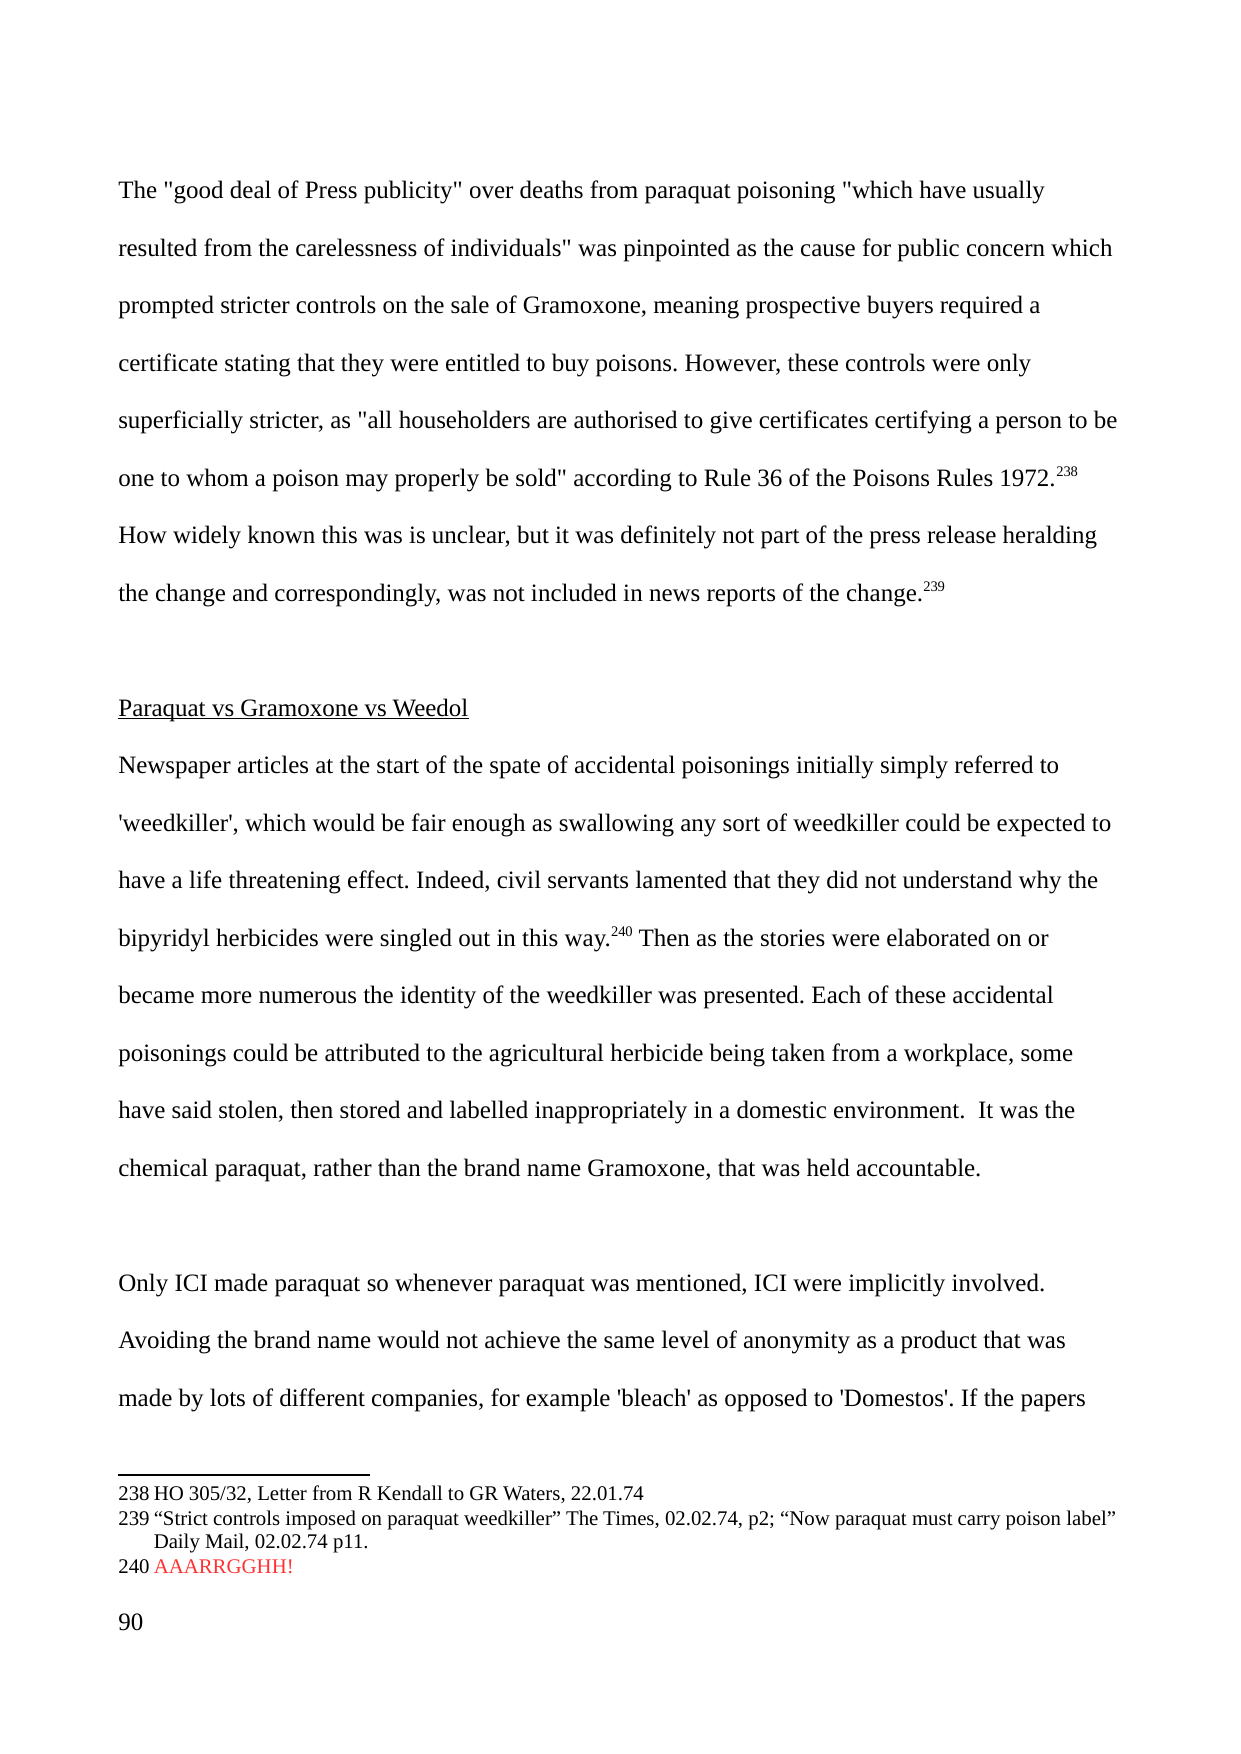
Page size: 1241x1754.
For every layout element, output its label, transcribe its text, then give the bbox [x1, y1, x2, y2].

text HO 305/32, Letter from R Kendall to GR Waters, 22.01.74 [118, 1481, 1122, 1505]
text Only ICI made paraquat so whenever paraquat was mentioned, ICI were implicitly involved. Avoiding the brand name would not achieve the same level of anonymity as a product that was made by lots of different companies, for example 'bleach' as opposed to 'Domestos'. If the papers [118, 1268, 1122, 1412]
text Paraquat vs Gramoxone vs Weedol [118, 693, 1122, 722]
text Newspaper articles at the start of the spate of accidental poisonings initially simply referred to 'weedkiller', which would be fair enough as swallowing any sort of weedkiller could be expected to have a life threatening effect. Indeed, civil servants lamented that they did not understand why the bipyridyl herbicides were singled out in this way. Then as the stories were elaborated on or became more numerous the identity of the weedkiller was presented. Each of these accidental poisonings could be attributed to the agricultural herbicide being taken from a workplace, some have said stolen, then stored and labelled inappropriately in a domestic environment. It was the chemical paraquat, rather than the brand name Gramoxone, that was held accountable. [118, 751, 1122, 1182]
text “Strict controls imposed on paraquat weedkiller” The Times, 02.02.74, p2; “Now paraquat must carry poison label” Daily Mail, 02.02.74 p11. [118, 1505, 1122, 1553]
text The "good deal of Press publicity" over deaths from paraquat poisoning "which have usually resulted from the carelessness of individuals" was pinpointed as the cause for public concern which prompted stricter controls on the sale of Gramoxone, meaning prospective buyers required a certificate stating that they were entitled to buy poisons. However, these controls were only superficially stricter, as "all householders are authorised to give certificates certifying a person to be one to whom a poison may properly be sold" according to Rule 36 of the Poisons Rules 1972. How widely known this was is unclear, but it was definitely not part of the press release heralding the change and correspondingly, was not included in news reports of the change. [118, 176, 1122, 607]
text AAARRGGHH! [118, 1553, 1122, 1578]
